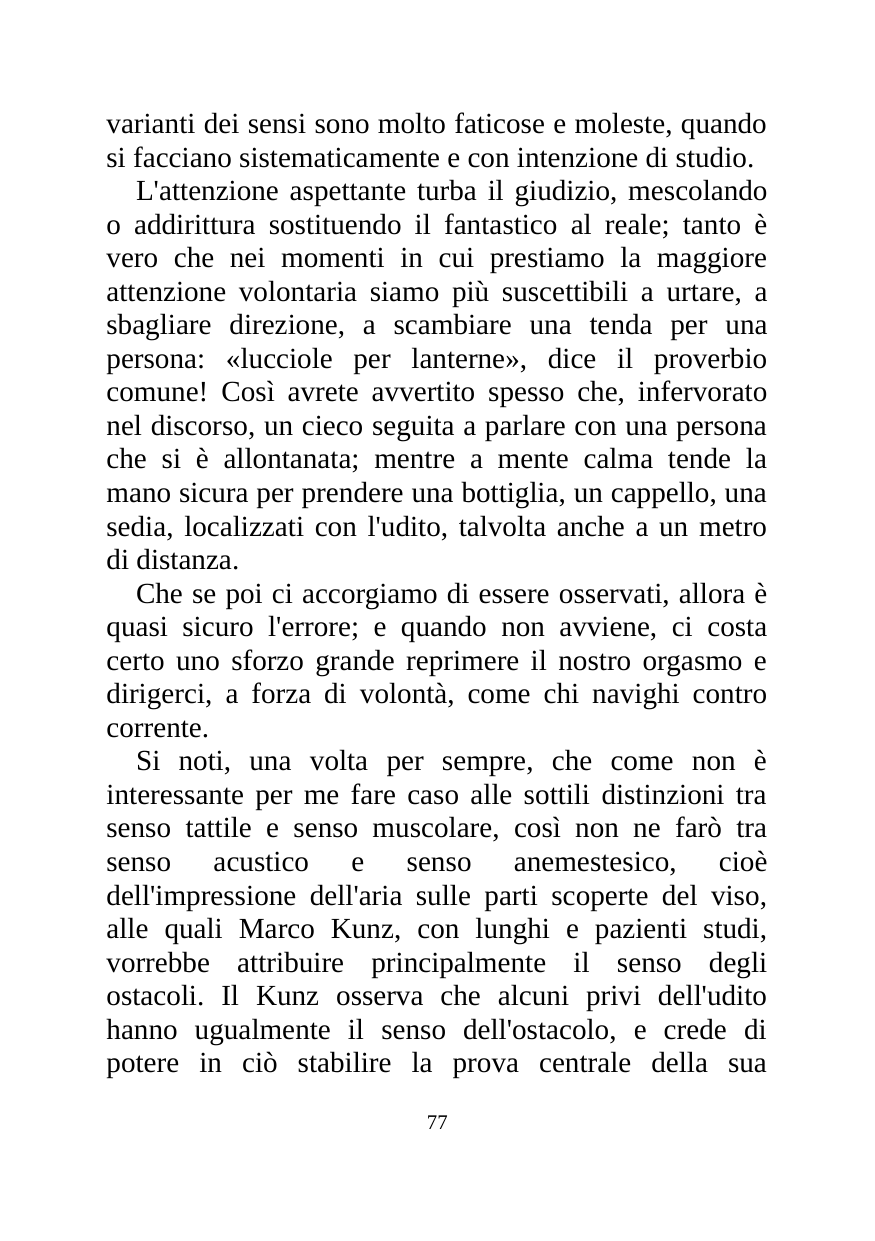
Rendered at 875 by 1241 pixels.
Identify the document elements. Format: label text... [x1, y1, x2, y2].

text Si noti, una volta per sempre, che come non è interessante per me fare caso alle sottili distinzioni tra senso tattile e senso muscolare, così non ne farò tra senso acustico e senso anemestesico, cioè dell'impressione dell'aria sulle parti scoperte del viso, alle quali Marco Kunz, con lunghi e pazienti studi, vorrebbe attribuire principalmente il senso degli ostacoli. Il Kunz osserva che alcuni privi dell'udito hanno ugualmente il senso dell'ostacolo, e crede di potere in ciò stabilire la prova centrale della sua [106, 743, 768, 1079]
text varianti dei sensi sono molto faticose e moleste, quando si facciano sistematicamente e con intenzione di studio. [106, 106, 768, 173]
text L'attenzione aspettante turba il giudizio, mescolando o addirittura sostituendo il fantastico al reale; tanto è vero che nei momenti in cui prestiamo la maggiore attenzione volontaria siamo più suscettibili a urtare, a sbagliare direzione, a scambiare una tenda per una persona: «lucciole per lanterne», dice il proverbio comune! Così avrete avvertito spesso che, infervorato nel discorso, un cieco seguita a parlare con una persona che si è allontanata; mentre a mente calma tende la mano sicura per prendere una bottiglia, un cappello, una sedia, localizzati con l'udito, talvolta anche a un metro di distanza. [106, 173, 768, 576]
text Che se poi ci accorgiamo di essere osservati, allora è quasi sicuro l'errore; e quando non avviene, ci costa certo uno sforzo grande reprimere il nostro orgasmo e dirigerci, a forza di volontà, come chi navighi contro corrente. [106, 576, 768, 743]
